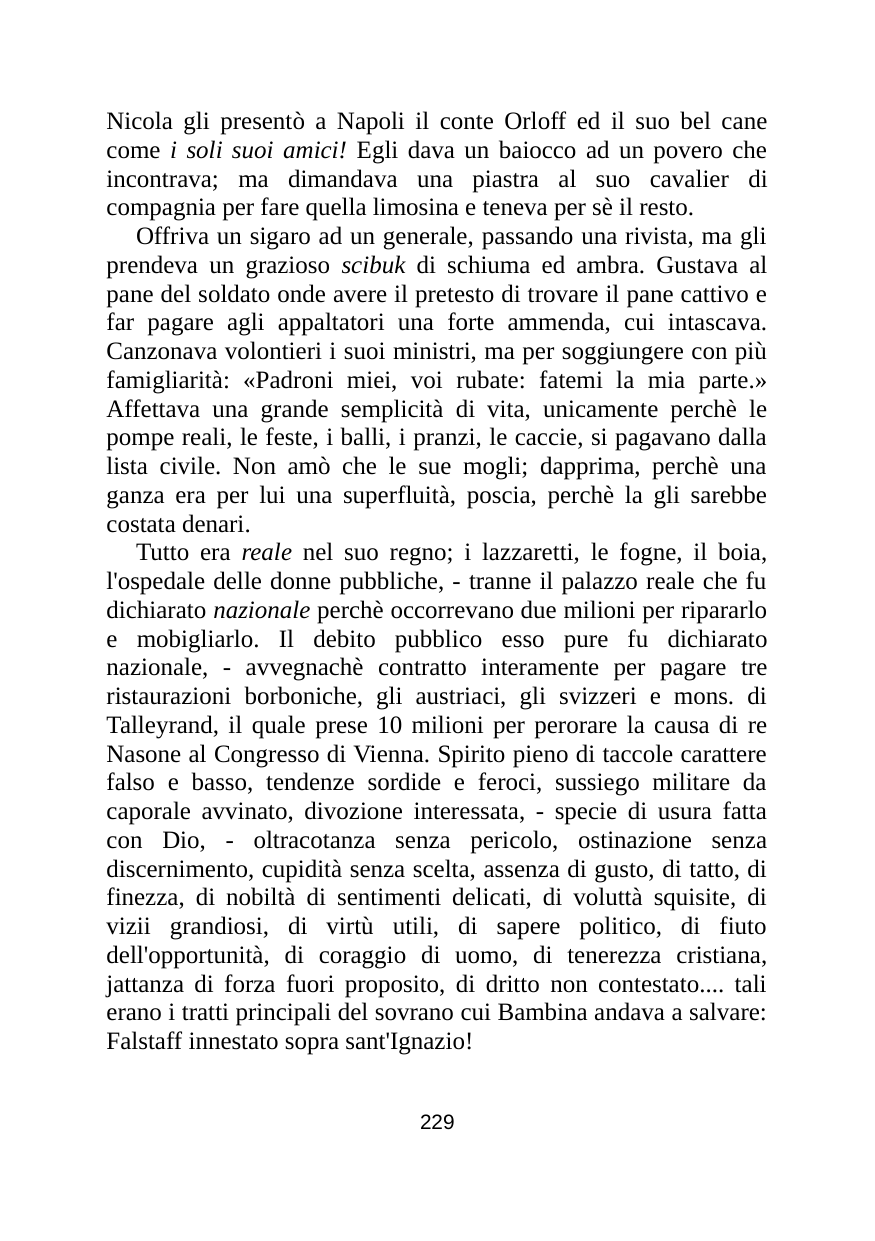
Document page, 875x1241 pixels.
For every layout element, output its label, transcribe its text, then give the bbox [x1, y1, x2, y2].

text Offriva un sigaro ad un generale, passando una rivista, ma gli prendeva un grazioso scibuk di schiuma ed ambra. Gustava al pane del soldato onde avere il pretesto di trovare il pane cattivo e far pagare agli appaltatori una forte ammenda, cui intascava. Canzonava volontieri i suoi ministri, ma per soggiungere con più famigliarità: «Padroni miei, voi rubate: fatemi la mia parte.» Affettava una grande semplicità di vita, unicamente perchè le pompe reali, le feste, i balli, i pranzi, le caccie, si pagavano dalla lista civile. Non amò che le sue mogli; dapprima, perchè una ganza era per lui una superfluità, poscia, perchè la gli sarebbe costata denari. [106, 221, 768, 537]
text Tutto era reale nel suo regno; i lazzaretti, le fogne, il boia, l'ospedale delle donne pubbliche, - tranne il palazzo reale che fu dichiarato nazionale perchè occorrevano due milioni per ripararlo e mobigliarlo. Il debito pubblico esso pure fu dichiarato nazionale, - avvegnachè contratto interamente per pagare tre ristaurazioni borboniche, gli austriaci, gli svizzeri e mons. di Talleyrand, il quale prese 10 milioni per perorare la causa di re Nasone al Congresso di Vienna. Spirito pieno di taccole carattere falso e basso, tendenze sordide e feroci, sussiego militare da caporale avvinato, divozione interessata, - specie di usura fatta con Dio, - oltracotanza senza pericolo, ostinazione senza discernimento, cupidità senza scelta, assenza di gusto, di tatto, di finezza, di nobiltà di sentimenti delicati, di voluttà squisite, di vizii grandiosi, di virtù utili, di sapere politico, di fiuto dell'opportunità, di coraggio di uomo, di tenerezza cristiana, jattanza di forza fuori proposito, di dritto non contestato.... tali erano i tratti principali del sovrano cui Bambina andava a salvare: Falstaff innestato sopra sant'Ignazio! [106, 537, 768, 1055]
text Nicola gli presentò a Napoli il conte Orloff ed il suo bel cane come i soli suoi amici! Egli dava un baiocco ad un povero che incontrava; ma dimandava una piastra al suo cavalier di compagnia per fare quella limosina e teneva per sè il resto. [106, 106, 768, 221]
